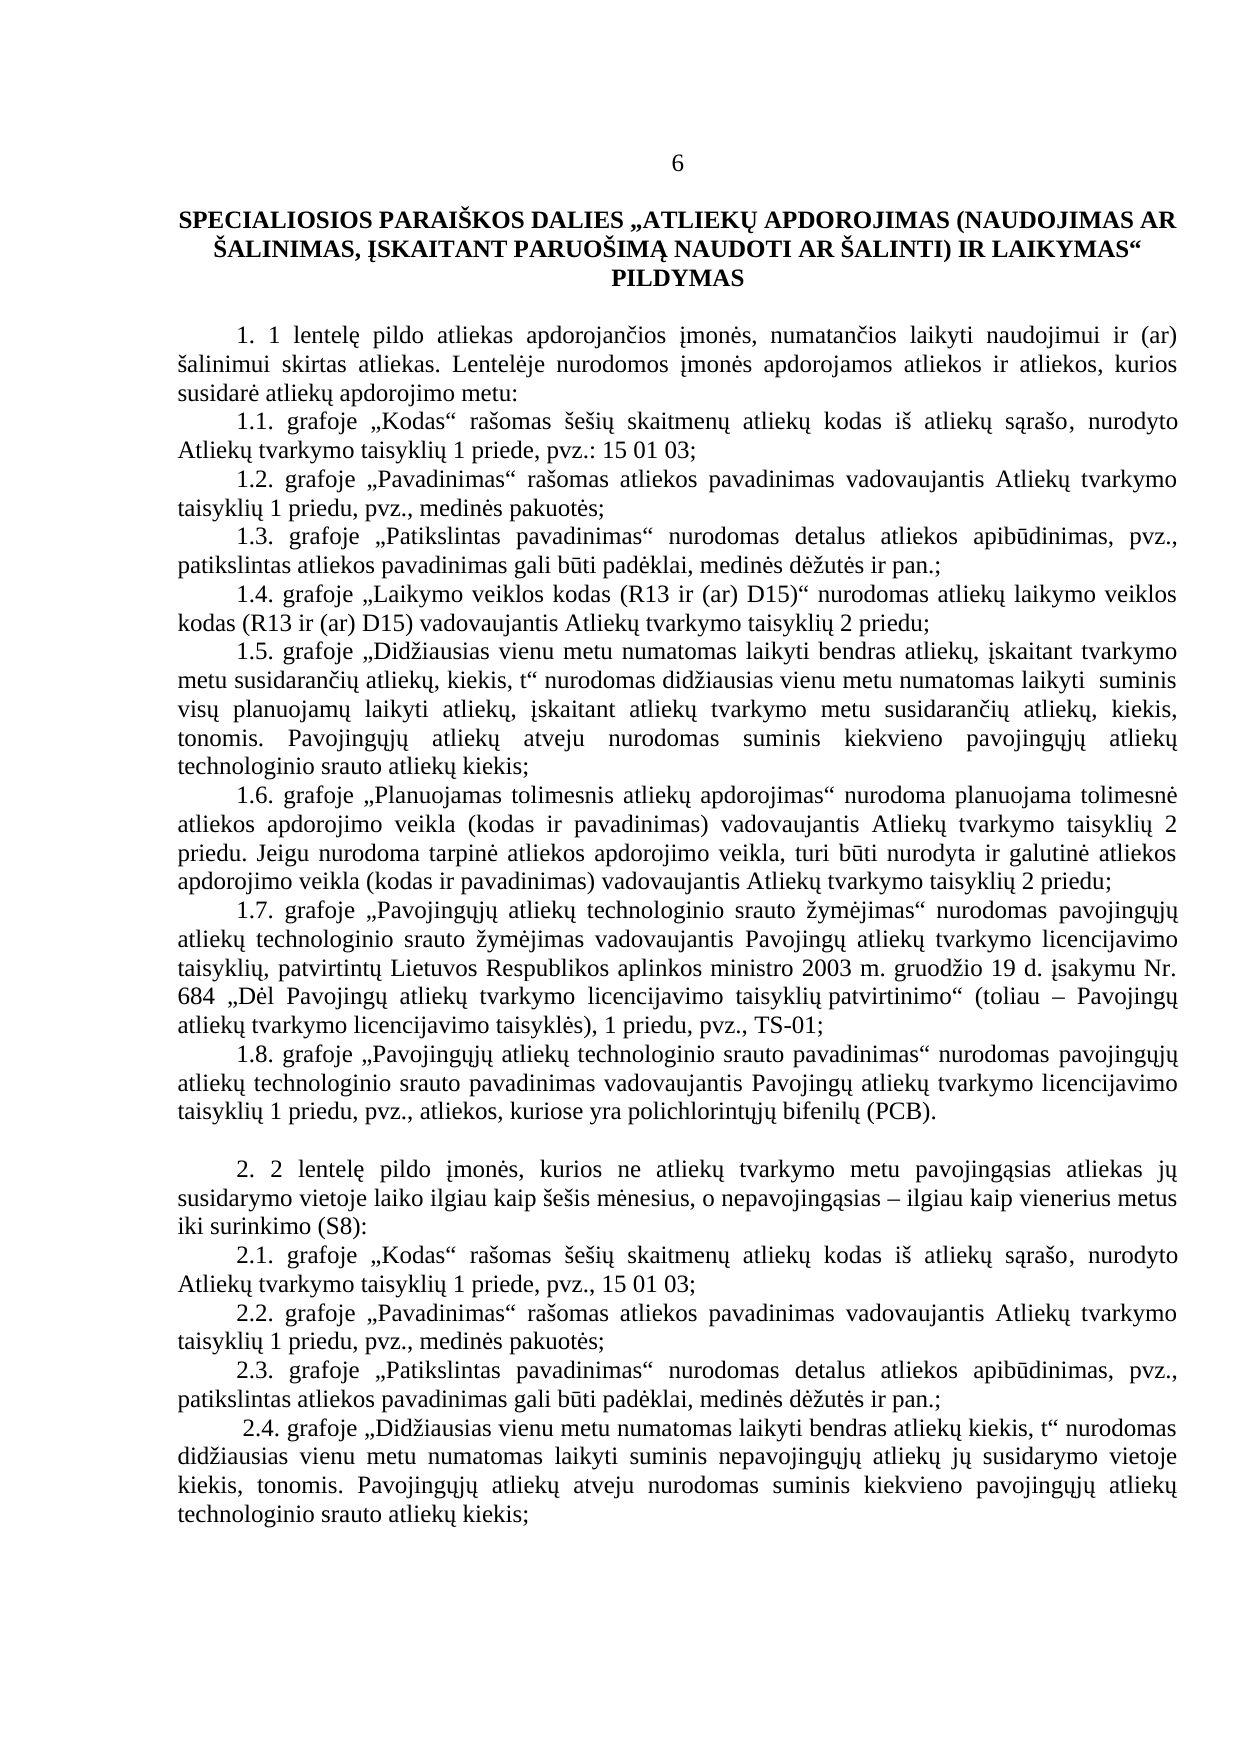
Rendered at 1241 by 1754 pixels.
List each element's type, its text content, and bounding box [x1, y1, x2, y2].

text 1.8. grafoje „Pavojingųjų atliekų technologinio srauto pavadinimas“ nurodomas pavojingųjų atliekų technologinio srauto pavadinimas vadovaujantis Pavojingų atliekų tvarkymo licencijavimo taisyklių 1 priedu, pvz., atliekos, kuriose yra polichlorintųjų bifenilų (PCB). [177, 1039, 1178, 1125]
text 2.4. grafoje „Didžiausias vienu metu numatomas laikyti bendras atliekų kiekis, t“ nurodomas didžiausias vienu metu numatomas laikyti suminis nepavojingųjų atliekų jų susidarymo vietoje kiekis, tonomis. Pavojingųjų atliekų atveju nurodomas suminis kiekvieno pavojingųjų atliekų technologinio srauto atliekų kiekis; [177, 1413, 1178, 1528]
text SPECIALIOSIOS PARAIŠKOS DALIES „ATLIEKŲ APDOROJIMAS (NAUDOJIMAS AR ŠALINIMAS, ĮSKAITANT PARUOŠIMĄ NAUDOTI AR ŠALINTI) IR LAIKYMAS“ PILDYMAS [177, 205, 1178, 291]
text 1.6. grafoje „Planuojamas tolimesnis atliekų apdorojimas“ nurodoma planuojama tolimesnė atliekos apdorojimo veikla (kodas ir pavadinimas) vadovaujantis Atliekų tvarkymo taisyklių 2 priedu. Jeigu nurodoma tarpinė atliekos apdorojimo veikla, turi būti nurodyta ir galutinė atliekos apdorojimo veikla (kodas ir pavadinimas) vadovaujantis Atliekų tvarkymo taisyklių 2 priedu; [177, 780, 1178, 895]
text 1.1. grafoje „Kodas“ rašomas šešių skaitmenų atliekų kodas iš atliekų sąrašo, nurodyto Atliekų tvarkymo taisyklių 1 priede, pvz.: 15 01 03; [177, 406, 1178, 464]
text 2.2. grafoje „Pavadinimas“ rašomas atliekos pavadinimas vadovaujantis Atliekų tvarkymo taisyklių 1 priedu, pvz., medinės pakuotės; [177, 1298, 1178, 1355]
text 2.1. grafoje „Kodas“ rašomas šešių skaitmenų atliekų kodas iš atliekų sąrašo, nurodyto Atliekų tvarkymo taisyklių 1 priede, pvz., 15 01 03; [177, 1240, 1178, 1298]
text 2. 2 lentelę pildo įmonės, kurios ne atliekų tvarkymo metu pavojingąsias atliekas jų susidarymo vietoje laiko ilgiau kaip šešis mėnesius, o nepavojingąsias – ilgiau kaip vienerius metus iki surinkimo (S8): [177, 1154, 1178, 1240]
text 1.2. grafoje „Pavadinimas“ rašomas atliekos pavadinimas vadovaujantis Atliekų tvarkymo taisyklių 1 priedu, pvz., medinės pakuotės; [177, 464, 1178, 521]
text 1.4. grafoje „Laikymo veiklos kodas (R13 ir (ar) D15)“ nurodomas atliekų laikymo veiklos kodas (R13 ir (ar) D15) vadovaujantis Atliekų tvarkymo taisyklių 2 priedu; [177, 579, 1178, 636]
text 1.7. grafoje „Pavojingųjų atliekų technologinio srauto žymėjimas“ nurodomas pavojingųjų atliekų technologinio srauto žymėjimas vadovaujantis Pavojingų atliekų tvarkymo licencijavimo taisyklių, patvirtintų Lietuvos Respublikos aplinkos ministro 2003 m. gruodžio 19 d. įsakymu Nr. 684 „Dėl Pavojingų atliekų tvarkymo licencijavimo taisyklių patvirtinimo“ (toliau – Pavojingų atliekų tvarkymo licencijavimo taisyklės), 1 priedu, pvz., TS-01; [177, 895, 1178, 1039]
text 1. 1 lentelę pildo atliekas apdorojančios įmonės, numatančios laikyti naudojimui ir (ar) šalinimui skirtas atliekas. Lentelėje nurodomos įmonės apdorojamos atliekos ir atliekos, kurios susidarė atliekų apdorojimo metu: [177, 320, 1178, 406]
text 1.5. grafoje „Didžiausias vienu metu numatomas laikyti bendras atliekų, įskaitant tvarkymo metu susidarančių atliekų, kiekis, t“ nurodomas didžiausias vienu metu numatomas laikyti suminis visų planuojamų laikyti atliekų, įskaitant atliekų tvarkymo metu susidarančių atliekų, kiekis, tonomis. Pavojingųjų atliekų atveju nurodomas suminis kiekvieno pavojingųjų atliekų technologinio srauto atliekų kiekis; [177, 636, 1178, 780]
text 2.3. grafoje „Patikslintas pavadinimas“ nurodomas detalus atliekos apibūdinimas, pvz., patikslintas atliekos pavadinimas gali būti padėklai, medinės dėžutės ir pan.; [177, 1355, 1178, 1413]
text 1.3. grafoje „Patikslintas pavadinimas“ nurodomas detalus atliekos apibūdinimas, pvz., patikslintas atliekos pavadinimas gali būti padėklai, medinės dėžutės ir pan.; [177, 521, 1178, 579]
